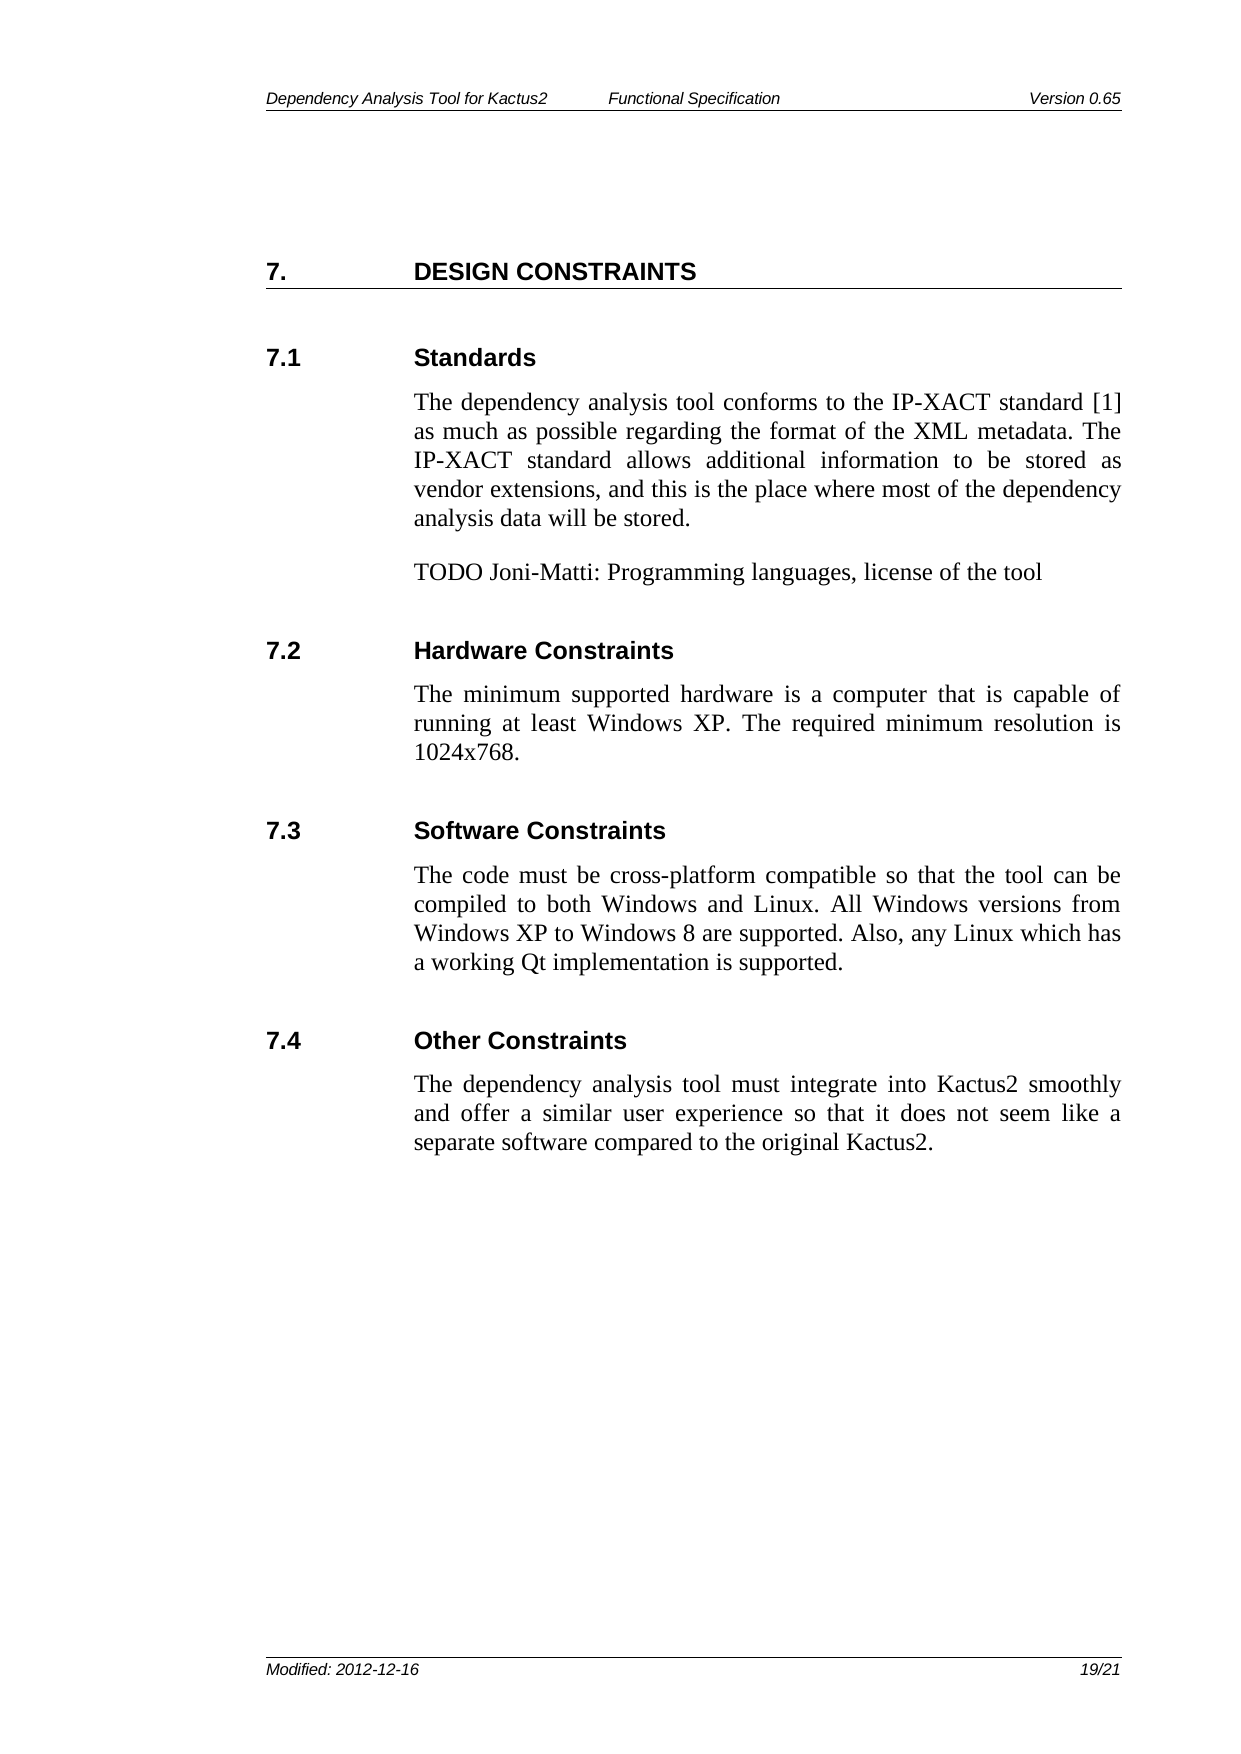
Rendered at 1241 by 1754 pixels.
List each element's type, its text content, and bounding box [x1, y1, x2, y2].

subtitle Standards [266, 343, 1122, 372]
subtitle Other Constraints [266, 1026, 1122, 1055]
subtitle Design Constraints [266, 257, 1122, 288]
subtitle Software Constraints [266, 816, 1122, 845]
text The code must be cross-platform compatible so that the tool can be compiled to both Windows and Linux. All Windows versions from Windows XP to Windows 8 are supported. Also, any Linux which has a working Qt implementation is supported. [413, 859, 1122, 976]
subtitle Hardware Constraints [266, 636, 1122, 664]
text TODO Joni-Matti: Programming languages, license of the tool [413, 557, 1122, 586]
text The dependency analysis tool must integrate into Kactus2 smoothly and offer a similar user experience so that it does not seem like a separate software compared to the original Kactus2. [413, 1069, 1122, 1156]
text The minimum supported hardware is a computer that is capable of running at least Windows XP. The required minimum resolution is 1024x768. [413, 679, 1122, 766]
text The dependency analysis tool conforms to the IP-XACT standard [1] as much as possible regarding the format of the XML metadata. The IP-XACT standard allows additional information to be stored as vendor extensions, and this is the place where most of the dependency analysis data will be stored. [413, 387, 1122, 532]
